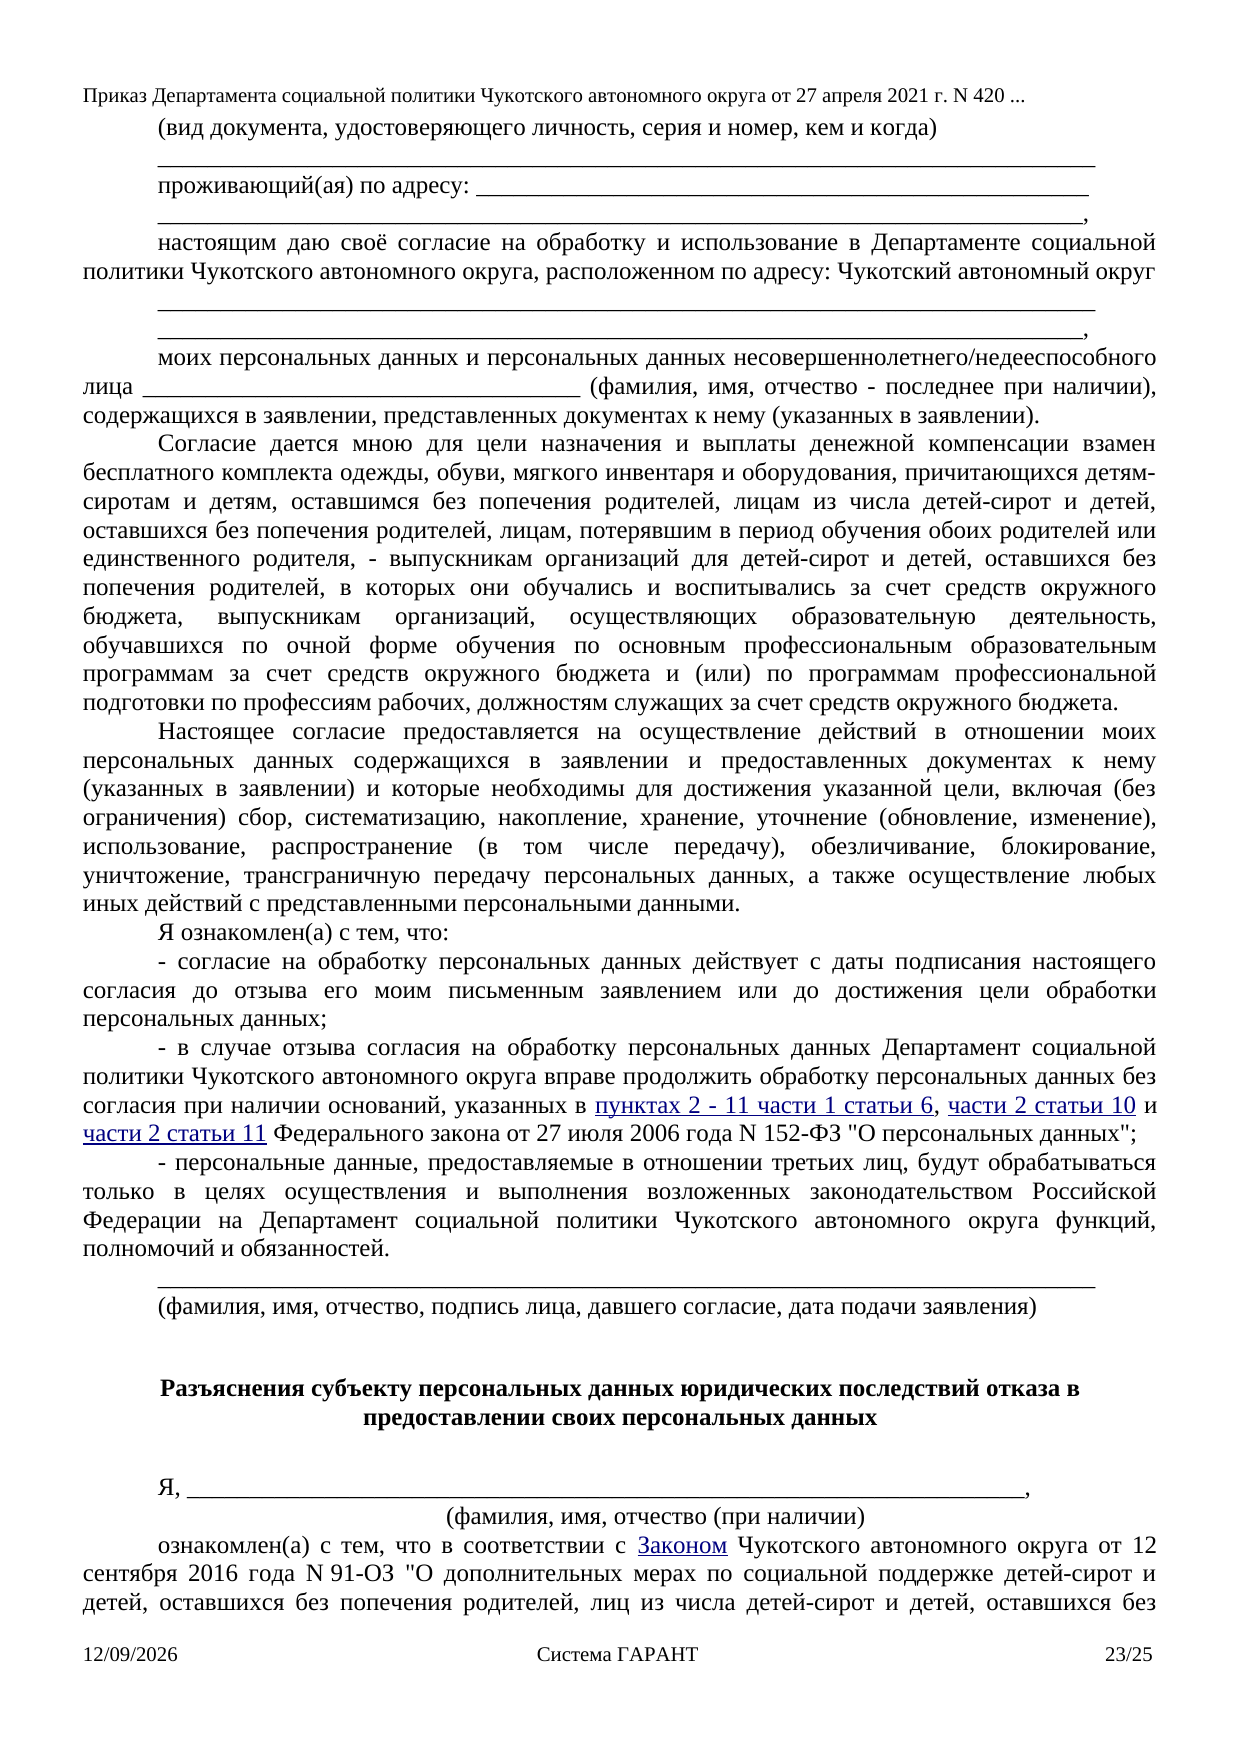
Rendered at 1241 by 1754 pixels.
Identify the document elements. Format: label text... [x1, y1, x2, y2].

text (фамилия, имя, отчество (при наличии) [83, 1501, 1157, 1530]
text Я ознакомлен(а) с тем, что: [83, 917, 1157, 946]
text - согласие на обработку персональных данных действует с даты подписания настоящего согласия до отзыва его моим письменным заявлением или до достижения цели обработки персональных данных; [83, 946, 1157, 1032]
text (вид документа, удостоверяющего личность, серия и номер, кем и когда) [83, 112, 1157, 141]
text Я, ___________________________________________________________________, [83, 1472, 1157, 1501]
text Настоящее согласие предоставляется на осуществление действий в отношении моих персональных данных содержащихся в заявлении и предоставленных документах к нему (указанных в заявлении) и которые необходимы для достижения указанной цели, включая (без ограничения) сбор, систематизацию, накопление, хранение, уточнение (обновление, изменение), использование, распространение (в том числе передачу), обезличивание, блокирование, уничтожение, трансграничную передачу персональных данных, а также осуществление любых иных действий с представленными персональными данными. [83, 716, 1157, 917]
text __________________________________________________________________________, [83, 198, 1157, 227]
text (фамилия, имя, отчество, подпись лица, давшего согласие, дата подачи заявления) [83, 1291, 1157, 1320]
text ___________________________________________________________________________ [83, 1262, 1157, 1291]
text проживающий(ая) по адресу: _________________________________________________ [83, 170, 1157, 198]
text ___________________________________________________________________________ [83, 141, 1157, 170]
text ___________________________________________________________________________ [83, 285, 1157, 313]
text __________________________________________________________________________, [83, 313, 1157, 342]
subtitle Разъяснения субъекту персональных данных юридических последствий отказа в предоставлении своих персональных данных [83, 1373, 1157, 1431]
text настоящим даю своё согласие на обработку и использование в Департаменте социальной политики Чукотского автономного округа, расположенном по адресу: Чукотский автономный округ [83, 227, 1157, 285]
text - в случае отзыва согласия на обработку персональных данных Департамент социальной политики Чукотского автономного округа вправе продолжить обработку персональных данных без согласия при наличии оснований, указанных в пунктах 2 - 11 части 1 статьи 6, части 2 статьи 10 и части 2 статьи 11 Федерального закона от 27 июля 2006 года N 152-ФЗ "О персональных данных"; [83, 1032, 1157, 1147]
text моих персональных данных и персональных данных несовершеннолетнего/недееспособного лица ___________________________________ (фамилия, имя, отчество - последнее при наличии), содержащихся в заявлении, представленных документах к нему (указанных в заявлении). [83, 342, 1157, 428]
text - персональные данные, предоставляемые в отношении третьих лиц, будут обрабатываться только в целях осуществления и выполнения возложенных законодательством Российской Федерации на Департамент социальной политики Чукотского автономного округа функций, полномочий и обязанностей. [83, 1147, 1157, 1262]
text Согласие дается мною для цели назначения и выплаты денежной компенсации взамен бесплатного комплекта одежды, обуви, мягкого инвентаря и оборудования, причитающихся детям-сиротам и детям, оставшимся без попечения родителей, лицам из числа детей-сирот и детей, оставшихся без попечения родителей, лицам, потерявшим в период обучения обоих родителей или единственного родителя, - выпускникам организаций для детей-сирот и детей, оставшихся без попечения родителей, в которых они обучались и воспитывались за счет средств окружного бюджета, выпускникам организаций, осуществляющих образовательную деятельность, обучавшихся по очной форме обучения по основным профессиональным образовательным программам за счет средств окружного бюджета и (или) по программам профессиональной подготовки по профессиям рабочих, должностям служащих за счет средств окружного бюджета. [83, 428, 1157, 716]
text ознакомлен(а) с тем, что в соответствии с Законом Чукотского автономного округа от 12 сентября 2016 года N 91-ОЗ "О дополнительных мерах по социальной поддержке детей-сирот и детей, оставшихся без попечения родителей, лиц из числа детей-сирот и детей, оставшихся без [83, 1530, 1157, 1616]
